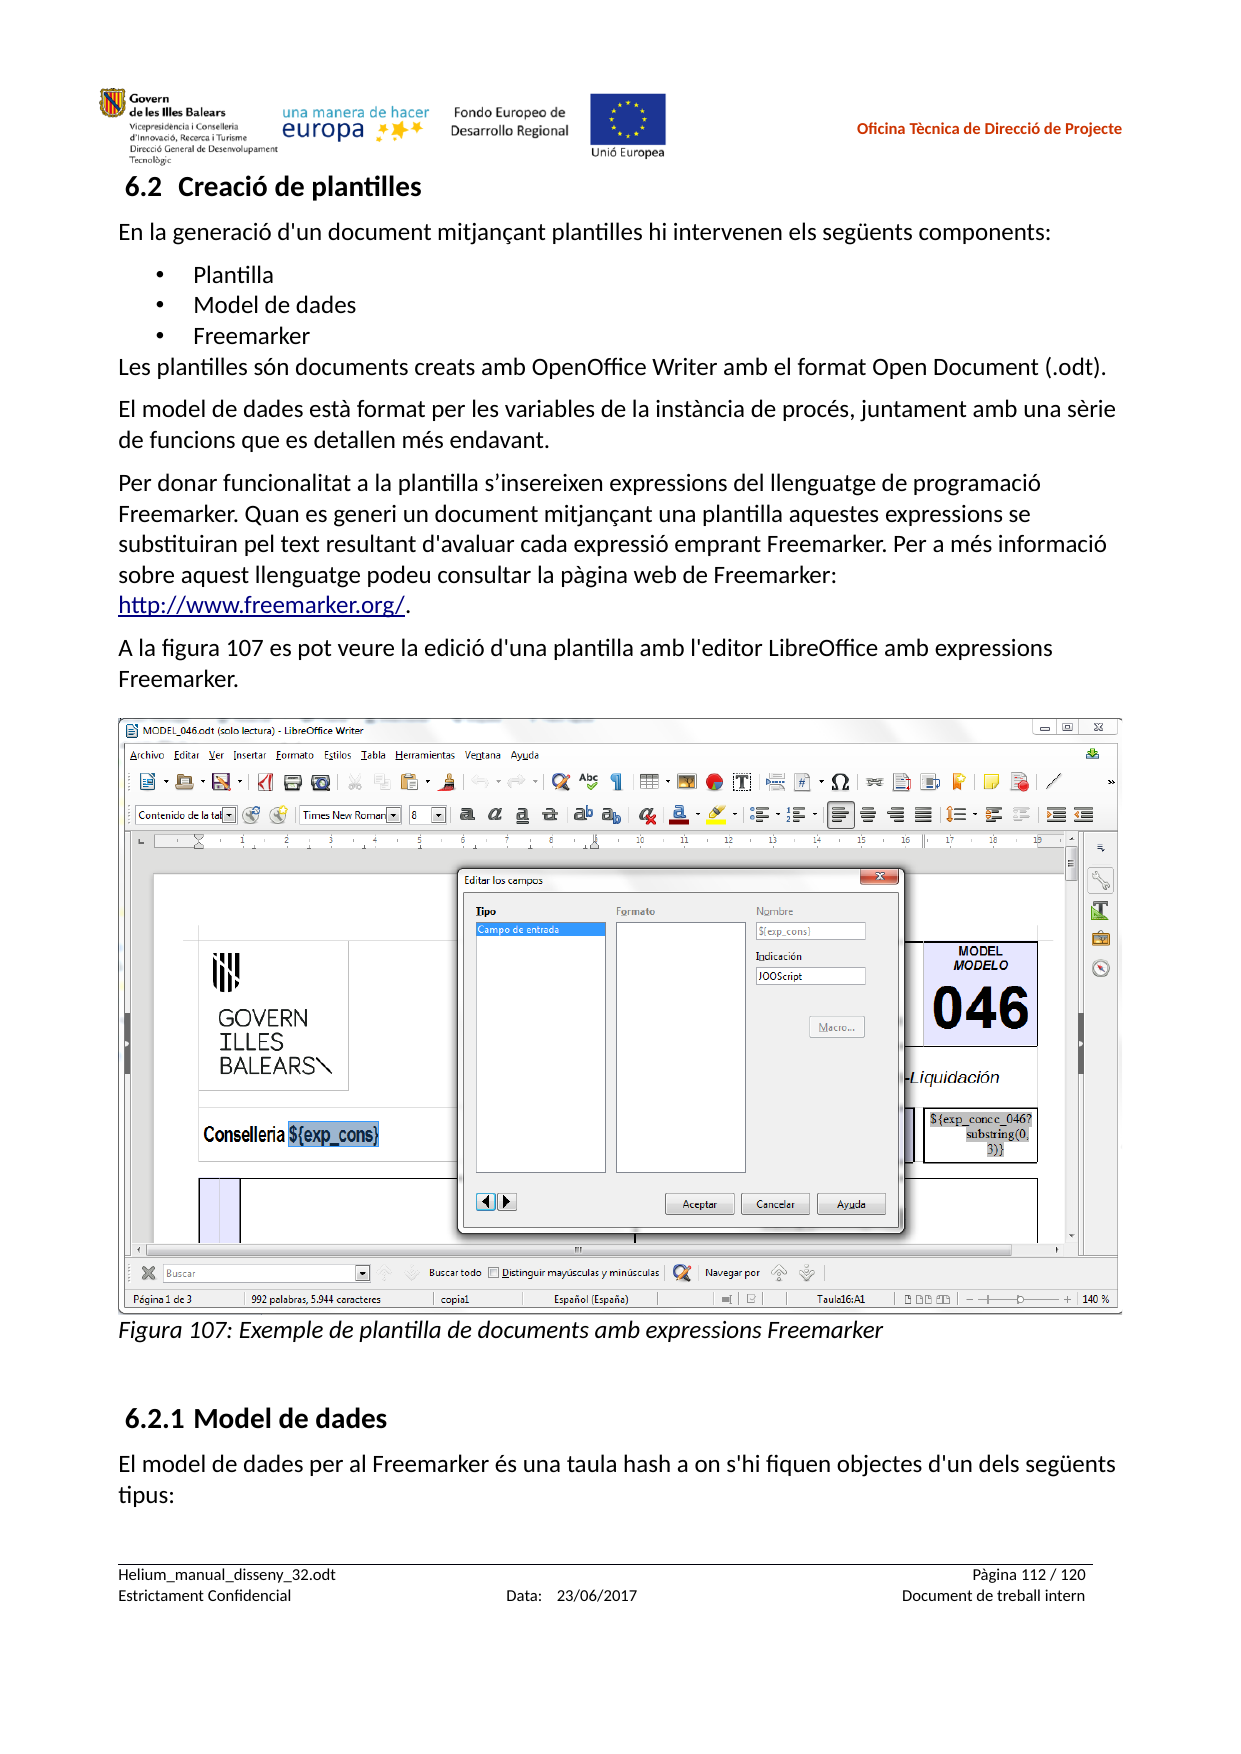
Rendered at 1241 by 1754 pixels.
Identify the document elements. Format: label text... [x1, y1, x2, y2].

list Model de dades [156, 289, 1122, 320]
subtitle Creació de plantilles [118, 168, 1122, 203]
text Per donar funcionalitat a la plantilla s’insereixen expressions del llenguatge de programació Freemarker. Quan es generi un document mitjançant una plantilla aquestes expressions se substituiran pel text resultant d'avaluar cada expressió emprant Freemarker. Per a més informació sobre aquest llenguatge podeu consultar la pàgina web de Freemarker: http://www.freemarker.org/. [118, 467, 1122, 620]
text Les plantilles són documents creats amb OpenOffice Writer amb el format Open Document (.odt). [118, 351, 1122, 381]
text En la generació d'un document mitjançant plantilles hi intervenen els següents components: [118, 216, 1122, 247]
text El model de dades està format per les variables de la instància de procés, juntament amb una sèrie de funcions que es detallen més endavant. [118, 394, 1122, 455]
list Plantilla [156, 259, 1122, 289]
text Figura 107: Exemple de plantilla de documents amb expressions Freemarker [118, 1315, 1122, 1345]
text El model de dades per al Freemarker és una taula hash a on s'hi fiquen objectes d'un dels següents tipus: [118, 1449, 1122, 1510]
text A la figura 107 es pot veure la edició d'una plantilla amb l'editor LibreOffice amb expressions Freemarker. [118, 632, 1122, 693]
picture [99, 87, 668, 166]
picture [118, 718, 1123, 1315]
subtitle Model de dades [118, 1401, 1122, 1436]
list Freemarker [156, 320, 1122, 351]
